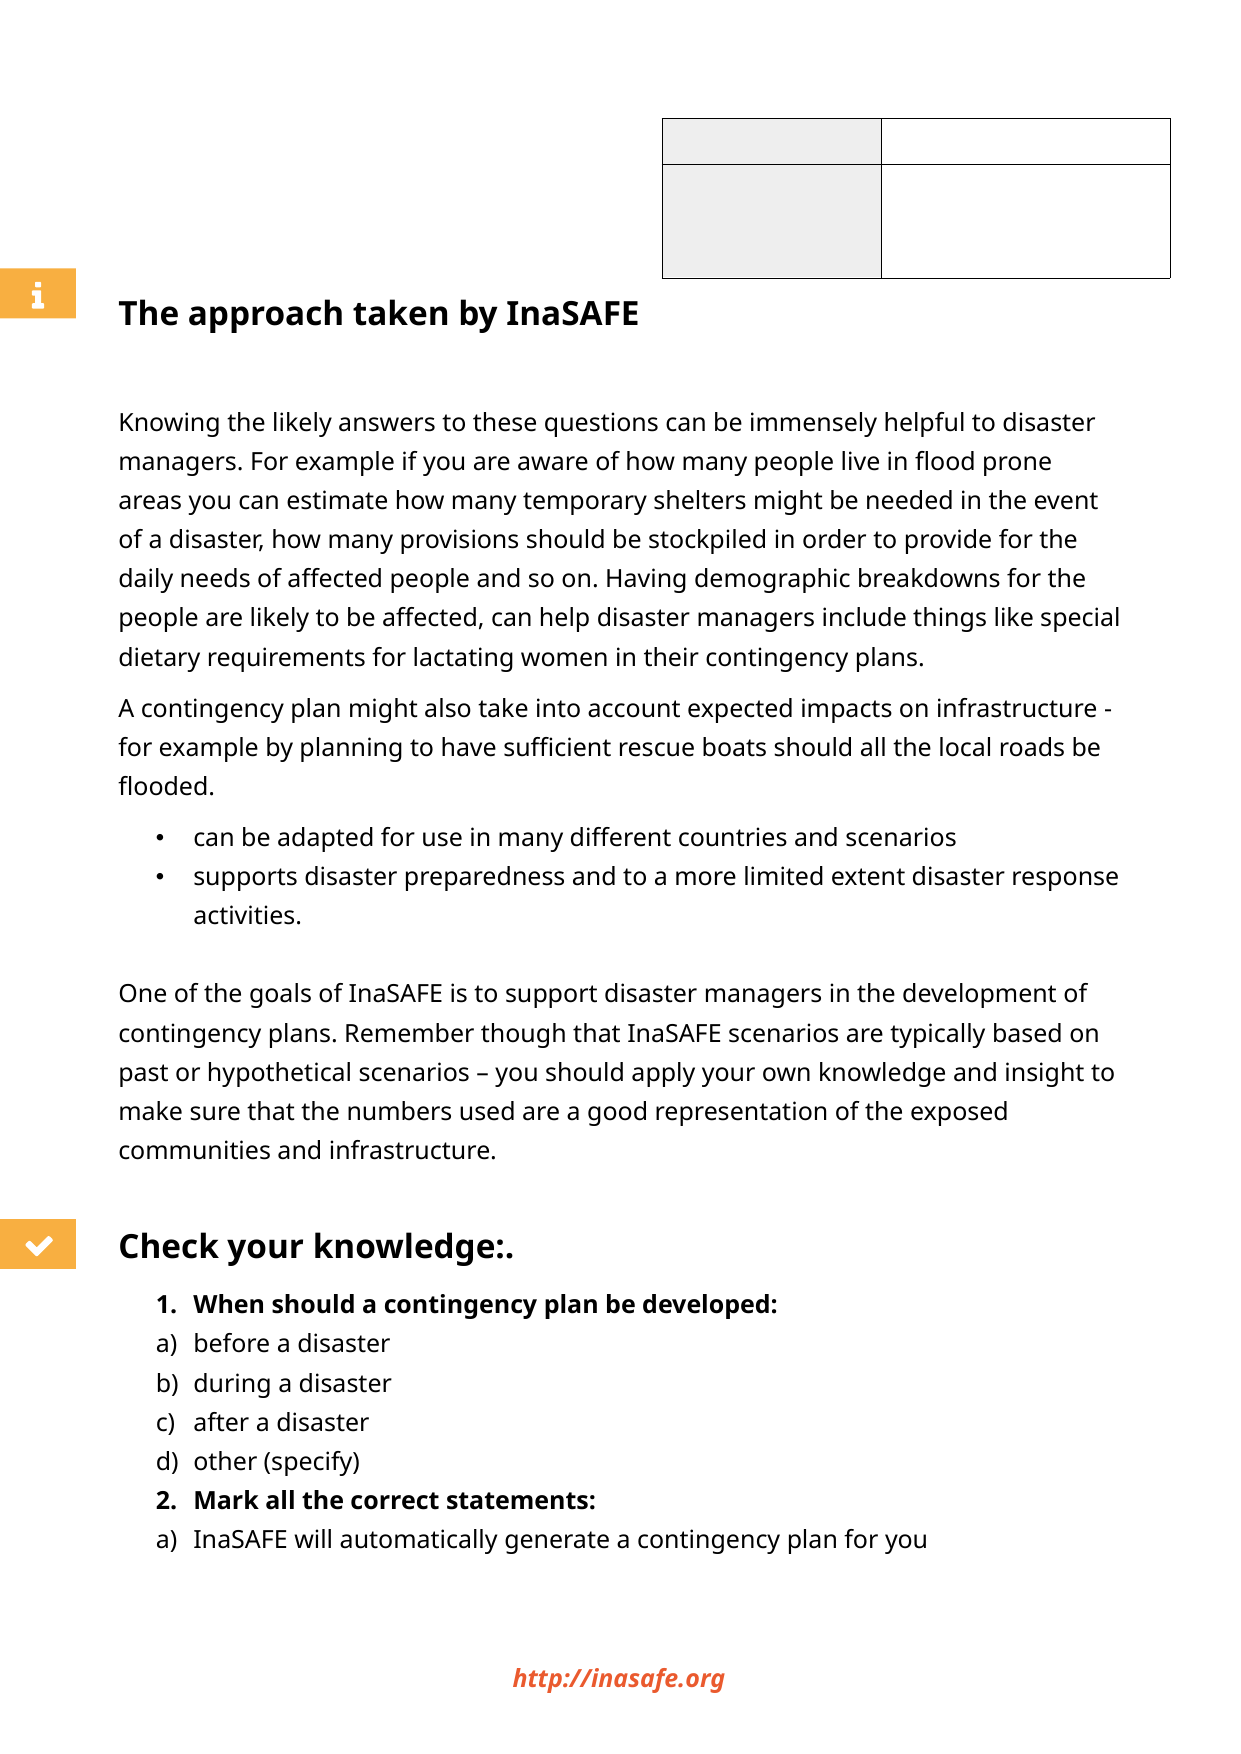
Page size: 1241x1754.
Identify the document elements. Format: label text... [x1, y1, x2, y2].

table_cell [882, 165, 1170, 277]
list supports disaster preparedness and to a more limited extent disaster response activities. [156, 859, 1122, 932]
table_cell [663, 165, 881, 277]
text Knowing the likely answers to these questions can be immensely helpful to disaster managers. For example if you are aware of how many people live in flood prone areas you can estimate how many temporary shelters might be needed in the event of a disaster, how many provisions should be stockpiled in order to provide for the daily needs of affected people and so on. Having demographic breakdowns for the people are likely to be affected, can help disaster managers include things like special dietary requirements for lactating women in their contingency plans. [118, 404, 1122, 673]
subtitle Check your knowledge:. [118, 1223, 1122, 1268]
list other (specify) [156, 1443, 1122, 1478]
list When should a contingency plan be developed: [156, 1287, 1122, 1321]
subtitle The approach taken by InaSAFE [118, 289, 1122, 335]
list Mark all the correct statements: [156, 1483, 1122, 1517]
list InaSAFE will automatically generate a contingency plan for you [156, 1522, 1122, 1556]
list can be adapted for use in many different countries and scenarios [156, 819, 1122, 853]
table_cell [663, 119, 881, 164]
list before a disaster [156, 1326, 1122, 1360]
text One of the goals of InaSAFE is to support disaster managers in the development of contingency plans. Remember though that InaSAFE scenarios are typically based on past or hypothetical scenarios – you should apply your own knowledge and insight to make sure that the numbers used are a good representation of the exposed communities and infrastructure. [118, 976, 1122, 1167]
table_cell [882, 119, 1170, 164]
list during a disaster [156, 1365, 1122, 1399]
text A contingency plan might also take into account expected impacts on infrastructure - for example by planning to have sufficient rescue boats should all the local roads be flooded. [118, 690, 1122, 803]
list after a disaster [156, 1404, 1122, 1438]
